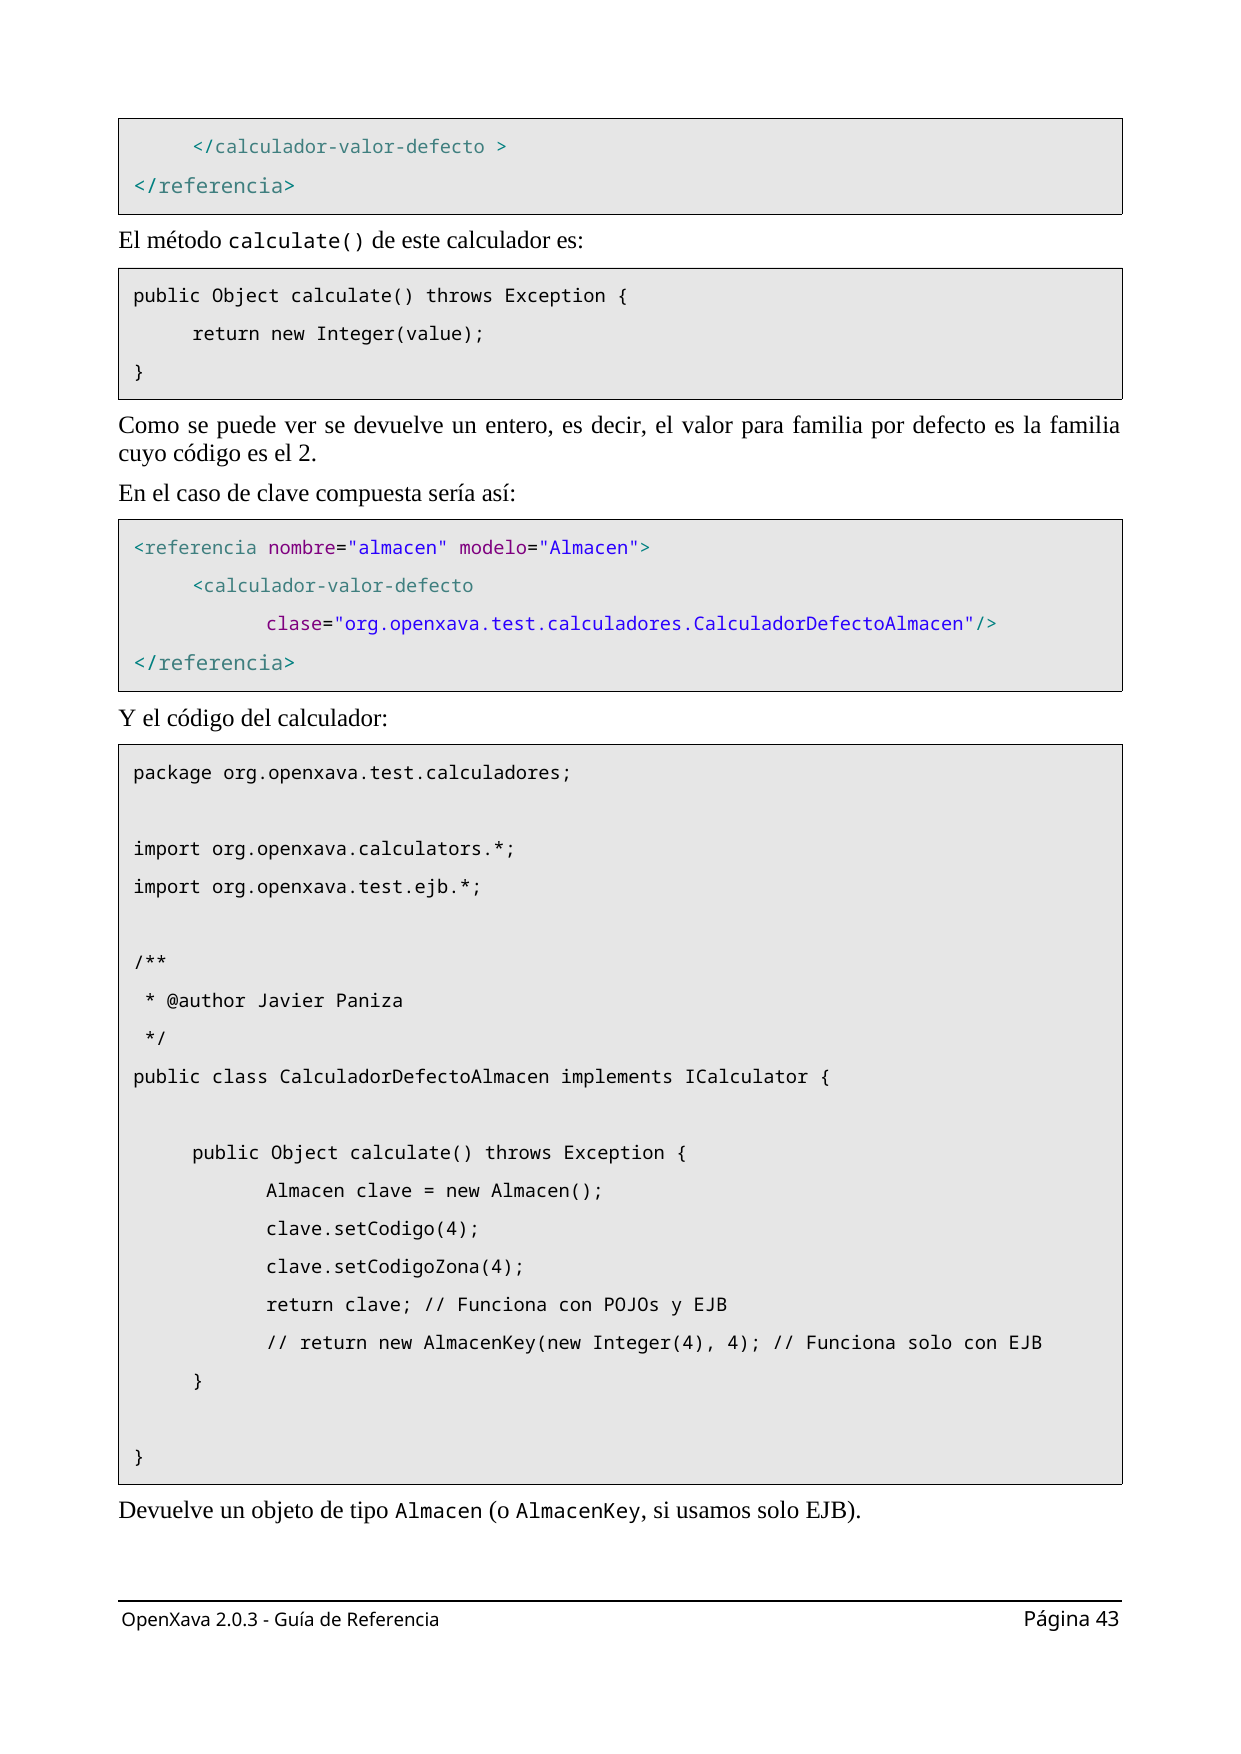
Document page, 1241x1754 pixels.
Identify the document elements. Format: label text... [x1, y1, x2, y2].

text clave.setCodigoZona(4); [119, 1238, 1122, 1276]
text </referencia> [119, 156, 1122, 214]
text <calculador-valor-defecto [119, 557, 1122, 595]
text </calculador-valor-defecto > [119, 119, 1122, 156]
text clave.setCodigo(4); [119, 1200, 1122, 1238]
text Almacen clave = new Almacen(); [119, 1162, 1122, 1200]
text import org.openxava.calculators.*; [119, 820, 1122, 858]
text package org.openxava.test.calculadores; [119, 745, 1122, 782]
text } [119, 1428, 1122, 1484]
text <referencia nombre="almacen" modelo="Almacen"> [119, 520, 1122, 557]
text public class CalculadorDefectoAlmacen implements ICalculator { [119, 1048, 1122, 1086]
text return clave; // Funciona con POJOs y EJB [119, 1276, 1122, 1314]
text // return new AlmacenKey(new Integer(4), 4); // Funciona solo con EJB [119, 1314, 1122, 1352]
text En el caso de clave compuesta sería así: [118, 479, 1122, 507]
text * @author Javier Paniza [119, 972, 1122, 1010]
text } [119, 1352, 1122, 1391]
text public Object calculate() throws Exception { [119, 1124, 1122, 1162]
text </referencia> [119, 633, 1122, 691]
text El método calculate() de este calculador es: [118, 227, 1122, 255]
text clase="org.openxava.test.calculadores.CalculadorDefectoAlmacen"/> [119, 595, 1122, 633]
text Y el código del calculador: [118, 704, 1122, 732]
text Devuelve un objeto de tipo Almacen (o AlmacenKey, si usamos solo EJB). [118, 1496, 1122, 1524]
text */ [119, 1010, 1122, 1048]
text public Object calculate() throws Exception { [119, 269, 1122, 305]
text Como se puede ver se devuelve un entero, es decir, el valor para familia por defecto es la familia cuyo código es el 2. [118, 411, 1122, 467]
text return new Integer(value); [119, 305, 1122, 343]
text /** [119, 934, 1122, 972]
text } [119, 343, 1122, 399]
text import org.openxava.test.ejb.*; [119, 858, 1122, 896]
